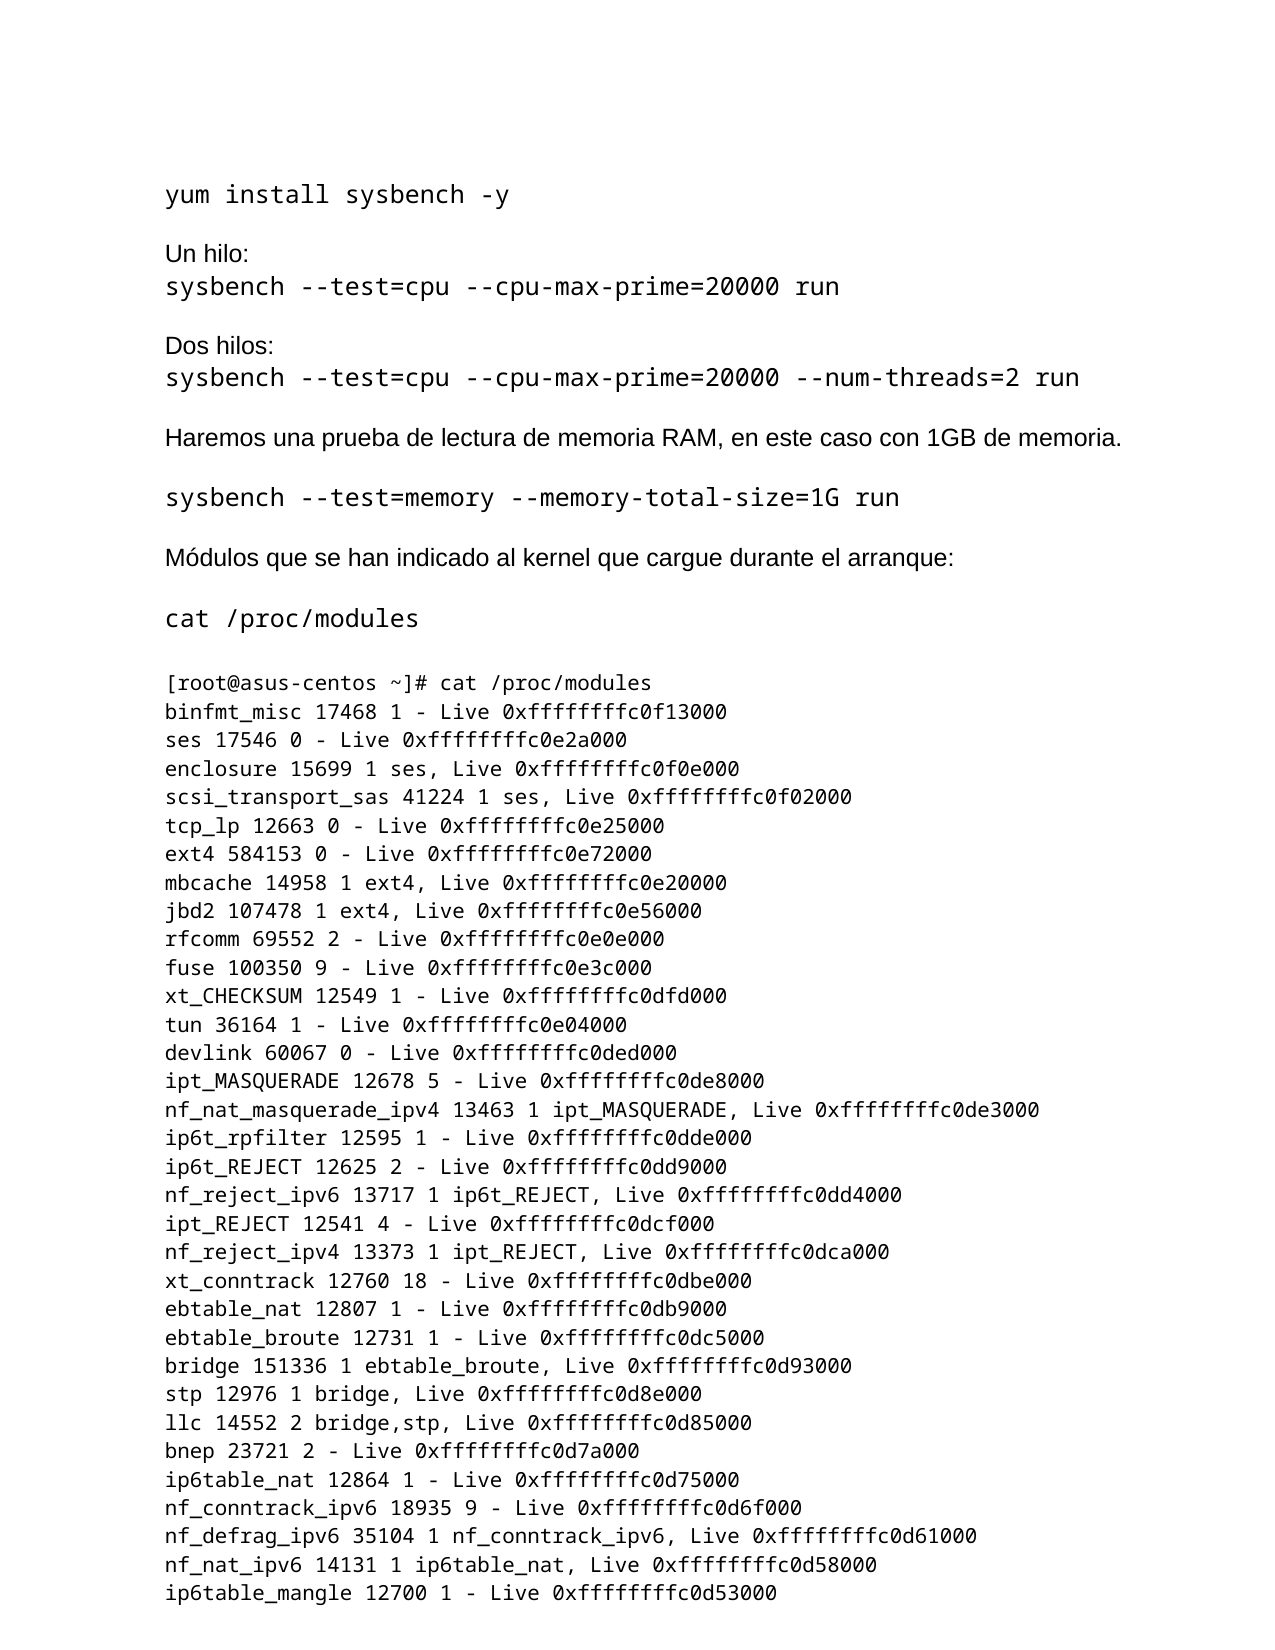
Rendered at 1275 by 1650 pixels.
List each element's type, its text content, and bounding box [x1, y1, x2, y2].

text yum install sysbench -y [164, 177, 1164, 211]
text binfmt_misc 17468 1 - Live 0xffffffffc0f13000 [164, 697, 1164, 725]
text sysbench --test=cpu --cpu-max-prime=20000 run [164, 268, 1164, 302]
text nf_reject_ipv6 13717 1 ip6t_REJECT, Live 0xffffffffc0dd4000 [164, 1180, 1164, 1209]
text nf_conntrack_ipv6 18935 9 - Live 0xffffffffc0d6f000 [164, 1493, 1164, 1522]
text scsi_transport_sas 41224 1 ses, Live 0xffffffffc0f02000 [164, 782, 1164, 811]
text enclosure 15699 1 ses, Live 0xffffffffc0f0e000 [164, 754, 1164, 782]
text ip6table_mangle 12700 1 - Live 0xffffffffc0d53000 [164, 1578, 1164, 1607]
text ses 17546 0 - Live 0xffffffffc0e2a000 [164, 725, 1164, 754]
text nf_nat_masquerade_ipv4 13463 1 ipt_MASQUERADE, Live 0xffffffffc0de3000 [164, 1095, 1164, 1123]
text [root@asus-centos ~]# cat /proc/modules [164, 668, 1164, 697]
text ebtable_nat 12807 1 - Live 0xffffffffc0db9000 [164, 1294, 1164, 1323]
text Un hilo: [164, 239, 1164, 268]
text ip6t_REJECT 12625 2 - Live 0xffffffffc0dd9000 [164, 1152, 1164, 1180]
text rfcomm 69552 2 - Live 0xffffffffc0e0e000 [164, 924, 1164, 953]
text fuse 100350 9 - Live 0xffffffffc0e3c000 [164, 953, 1164, 981]
text stp 12976 1 bridge, Live 0xffffffffc0d8e000 [164, 1379, 1164, 1408]
text ip6t_rpfilter 12595 1 - Live 0xffffffffc0dde000 [164, 1123, 1164, 1152]
text Módulos que se han indicado al kernel que cargue durante el arranque: [164, 543, 1164, 572]
text ebtable_broute 12731 1 - Live 0xffffffffc0dc5000 [164, 1323, 1164, 1351]
text ipt_MASQUERADE 12678 5 - Live 0xffffffffc0de8000 [164, 1067, 1164, 1095]
text tcp_lp 12663 0 - Live 0xffffffffc0e25000 [164, 811, 1164, 839]
text llc 14552 2 bridge,stp, Live 0xffffffffc0d85000 [164, 1408, 1164, 1436]
text ext4 584153 0 - Live 0xffffffffc0e72000 [164, 839, 1164, 868]
text sysbench --test=memory --memory-total-size=1G run [164, 480, 1164, 514]
text nf_reject_ipv4 13373 1 ipt_REJECT, Live 0xffffffffc0dca000 [164, 1237, 1164, 1266]
text Dos hilos: [164, 331, 1164, 360]
text cat /proc/modules [164, 600, 1164, 634]
text tun 36164 1 - Live 0xffffffffc0e04000 [164, 1010, 1164, 1038]
text Haremos una prueba de lectura de memoria RAM, en este caso con 1GB de memoria. [164, 423, 1164, 451]
text xt_CHECKSUM 12549 1 - Live 0xffffffffc0dfd000 [164, 981, 1164, 1010]
text xt_conntrack 12760 18 - Live 0xffffffffc0dbe000 [164, 1266, 1164, 1294]
text nf_defrag_ipv6 35104 1 nf_conntrack_ipv6, Live 0xffffffffc0d61000 [164, 1522, 1164, 1550]
text ip6table_nat 12864 1 - Live 0xffffffffc0d75000 [164, 1465, 1164, 1493]
text jbd2 107478 1 ext4, Live 0xffffffffc0e56000 [164, 896, 1164, 924]
text bnep 23721 2 - Live 0xffffffffc0d7a000 [164, 1436, 1164, 1465]
text mbcache 14958 1 ext4, Live 0xffffffffc0e20000 [164, 868, 1164, 896]
text devlink 60067 0 - Live 0xffffffffc0ded000 [164, 1038, 1164, 1067]
text bridge 151336 1 ebtable_broute, Live 0xffffffffc0d93000 [164, 1351, 1164, 1379]
text sysbench --test=cpu --cpu-max-prime=20000 --num-threads=2 run [164, 360, 1164, 394]
text ipt_REJECT 12541 4 - Live 0xffffffffc0dcf000 [164, 1209, 1164, 1237]
text nf_nat_ipv6 14131 1 ip6table_nat, Live 0xffffffffc0d58000 [164, 1550, 1164, 1578]
